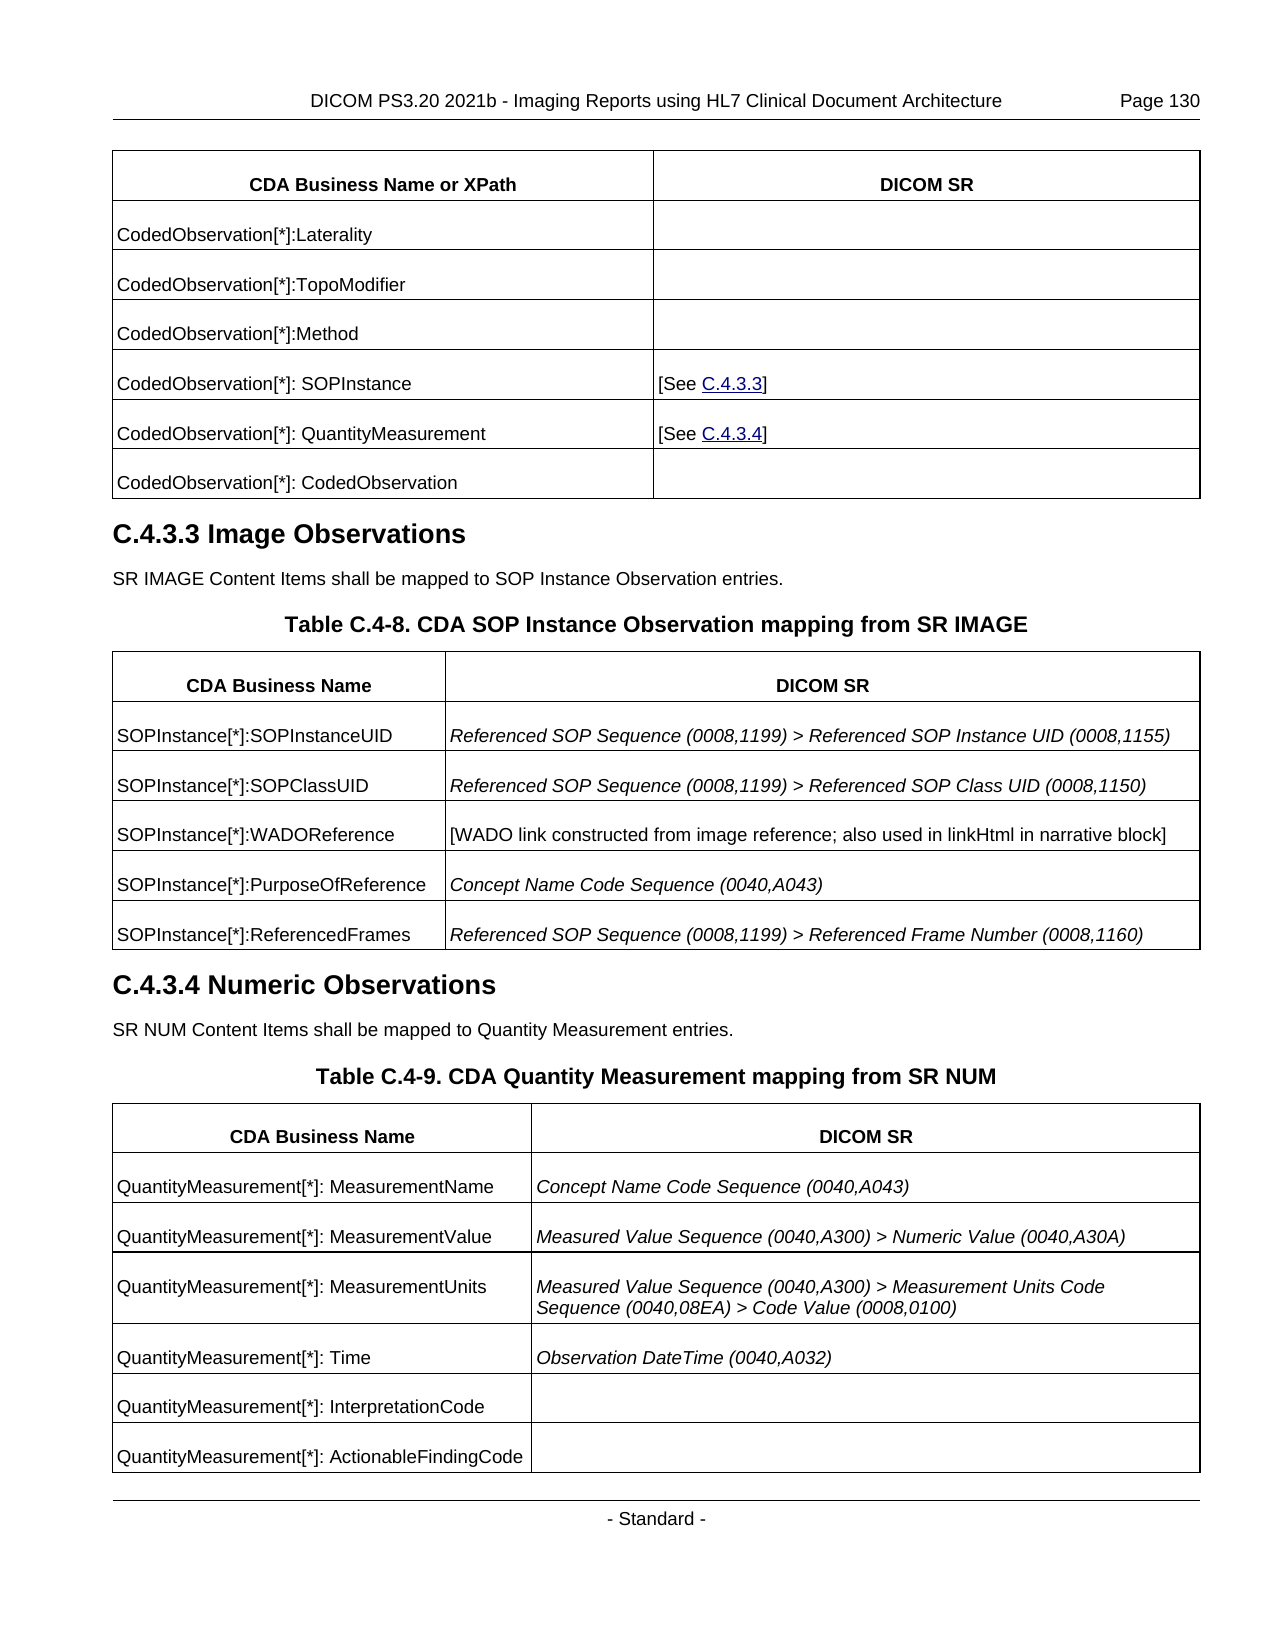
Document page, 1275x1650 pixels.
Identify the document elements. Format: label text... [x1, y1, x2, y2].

table_cell Observation DateTime (0040,A032) [532, 1324, 1199, 1372]
table_cell CodedObservation[*]: QuantityMeasurement [113, 400, 653, 448]
table_cell SOPInstance[*]:ReferencedFrames [113, 901, 445, 949]
table_cell [654, 201, 1199, 249]
table_cell QuantityMeasurement[*]: MeasurementUnits [113, 1253, 531, 1323]
table_cell [WADO link constructed from image reference; also used in linkHtml in narrative block] [446, 801, 1199, 850]
table_header DICOM SR [654, 151, 1199, 200]
table_cell Measured Value Sequence (0040,A300) > Measurement Units Code Sequence (0040,08EA) > Code Value (0008,0100) [532, 1253, 1199, 1323]
table_cell QuantityMeasurement[*]: ActionableFindingCode [113, 1423, 531, 1472]
table_cell QuantityMeasurement[*]: Time [113, 1324, 531, 1372]
table_cell QuantityMeasurement[*]: MeasurementName [113, 1153, 531, 1202]
table_cell CodedObservation[*]:Laterality [113, 201, 653, 249]
table_cell Referenced SOP Sequence (0008,1199) > Referenced Frame Number (0008,1160) [446, 901, 1199, 949]
table_cell SOPInstance[*]:SOPInstanceUID [113, 702, 445, 750]
table_cell CodedObservation[*]:Method [113, 300, 653, 349]
text C.4.3.4 Numeric Observations [112, 969, 1200, 1000]
table_cell Referenced SOP Sequence (0008,1199) > Referenced SOP Instance UID (0008,1155) [446, 702, 1199, 750]
table_cell [654, 300, 1199, 349]
table_cell Measured Value Sequence (0040,A300) > Numeric Value (0040,A30A) [532, 1203, 1199, 1251]
table_cell [654, 449, 1199, 498]
table_header DICOM SR [446, 652, 1199, 701]
table_cell CodedObservation[*]: CodedObservation [113, 449, 653, 498]
table_cell SOPInstance[*]:SOPClassUID [113, 751, 445, 800]
table_cell QuantityMeasurement[*]: MeasurementValue [113, 1203, 531, 1251]
table_cell [See C.4.3.4] [654, 400, 1199, 448]
table_cell SOPInstance[*]:PurposeOfReference [113, 851, 445, 899]
table_cell [532, 1374, 1199, 1422]
text Table C.4-9. CDA Quantity Measurement mapping from SR NUM [112, 1063, 1200, 1089]
table_header CDA Business Name [113, 1104, 531, 1152]
table_cell [654, 250, 1199, 299]
table_cell CodedObservation[*]:TopoModifier [113, 250, 653, 299]
table_cell Concept Name Code Sequence (0040,A043) [532, 1153, 1199, 1202]
text SR IMAGE Content Items shall be mapped to SOP Instance Observation entries. [112, 568, 1200, 589]
table_cell SOPInstance[*]:WADOReference [113, 801, 445, 850]
text Table C.4-8. CDA SOP Instance Observation mapping from SR IMAGE [112, 612, 1200, 637]
text SR NUM Content Items shall be mapped to Quantity Measurement entries. [112, 1019, 1200, 1041]
table_header DICOM SR [532, 1104, 1199, 1152]
table_cell Concept Name Code Sequence (0040,A043) [446, 851, 1199, 899]
table_cell Referenced SOP Sequence (0008,1199) > Referenced SOP Class UID (0008,1150) [446, 751, 1199, 800]
table_header CDA Business Name [113, 652, 445, 701]
table_cell CodedObservation[*]: SOPInstance [113, 350, 653, 398]
table_cell [532, 1423, 1199, 1472]
table_cell [See C.4.3.3] [654, 350, 1199, 398]
table_header CDA Business Name or XPath [113, 151, 653, 200]
text C.4.3.3 Image Observations [112, 518, 1200, 549]
table_cell QuantityMeasurement[*]: InterpretationCode [113, 1374, 531, 1422]
